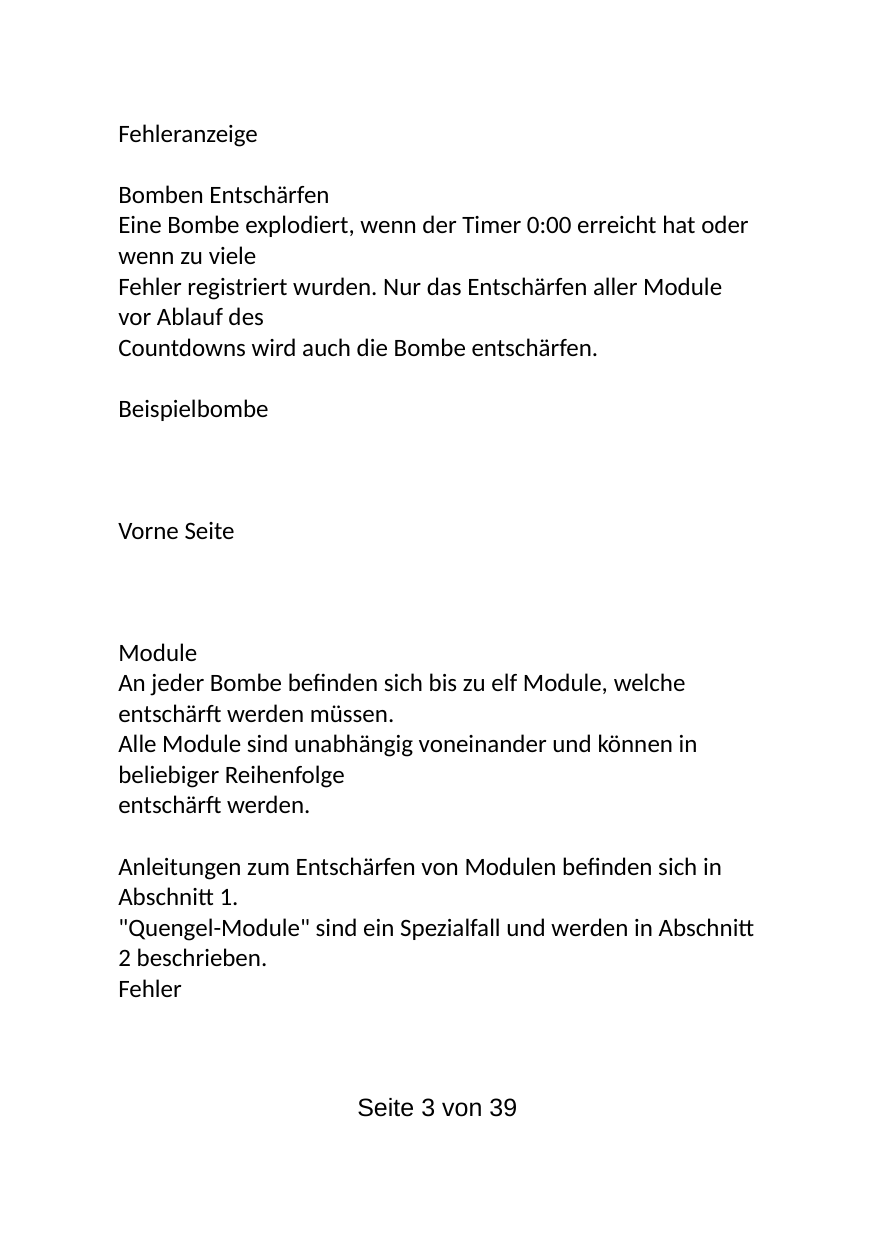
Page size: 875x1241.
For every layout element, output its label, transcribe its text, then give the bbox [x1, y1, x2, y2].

text Countdowns wird auch die Bombe entschärfen. [118, 332, 756, 362]
text "Quengel-Module" sind ein Spezialfall und werden in Abschnitt 2 beschrieben. [118, 912, 756, 973]
text An jeder Bombe befinden sich bis zu elf Module, welche entschärft werden müssen. [118, 667, 756, 728]
text Anleitungen zum Entschärfen von Modulen befinden sich in Abschnitt 1. [118, 851, 756, 912]
text Eine Bombe explodiert, wenn der Timer 0:00 erreicht hat oder wenn zu viele [118, 210, 756, 271]
text Vorne Seite [118, 515, 756, 545]
text Bomben Entschärfen [118, 179, 756, 210]
text Module [118, 637, 756, 667]
text Alle Module sind unabhängig voneinander und können in beliebiger Reihenfolge [118, 728, 756, 789]
text entschärft werden. [118, 789, 756, 820]
text Beispielbombe [118, 393, 756, 423]
text Fehleranzeige [118, 118, 756, 149]
text Fehler [118, 973, 756, 1003]
text Fehler registriert wurden. Nur das Entschärfen aller Module vor Ablauf des [118, 271, 756, 332]
